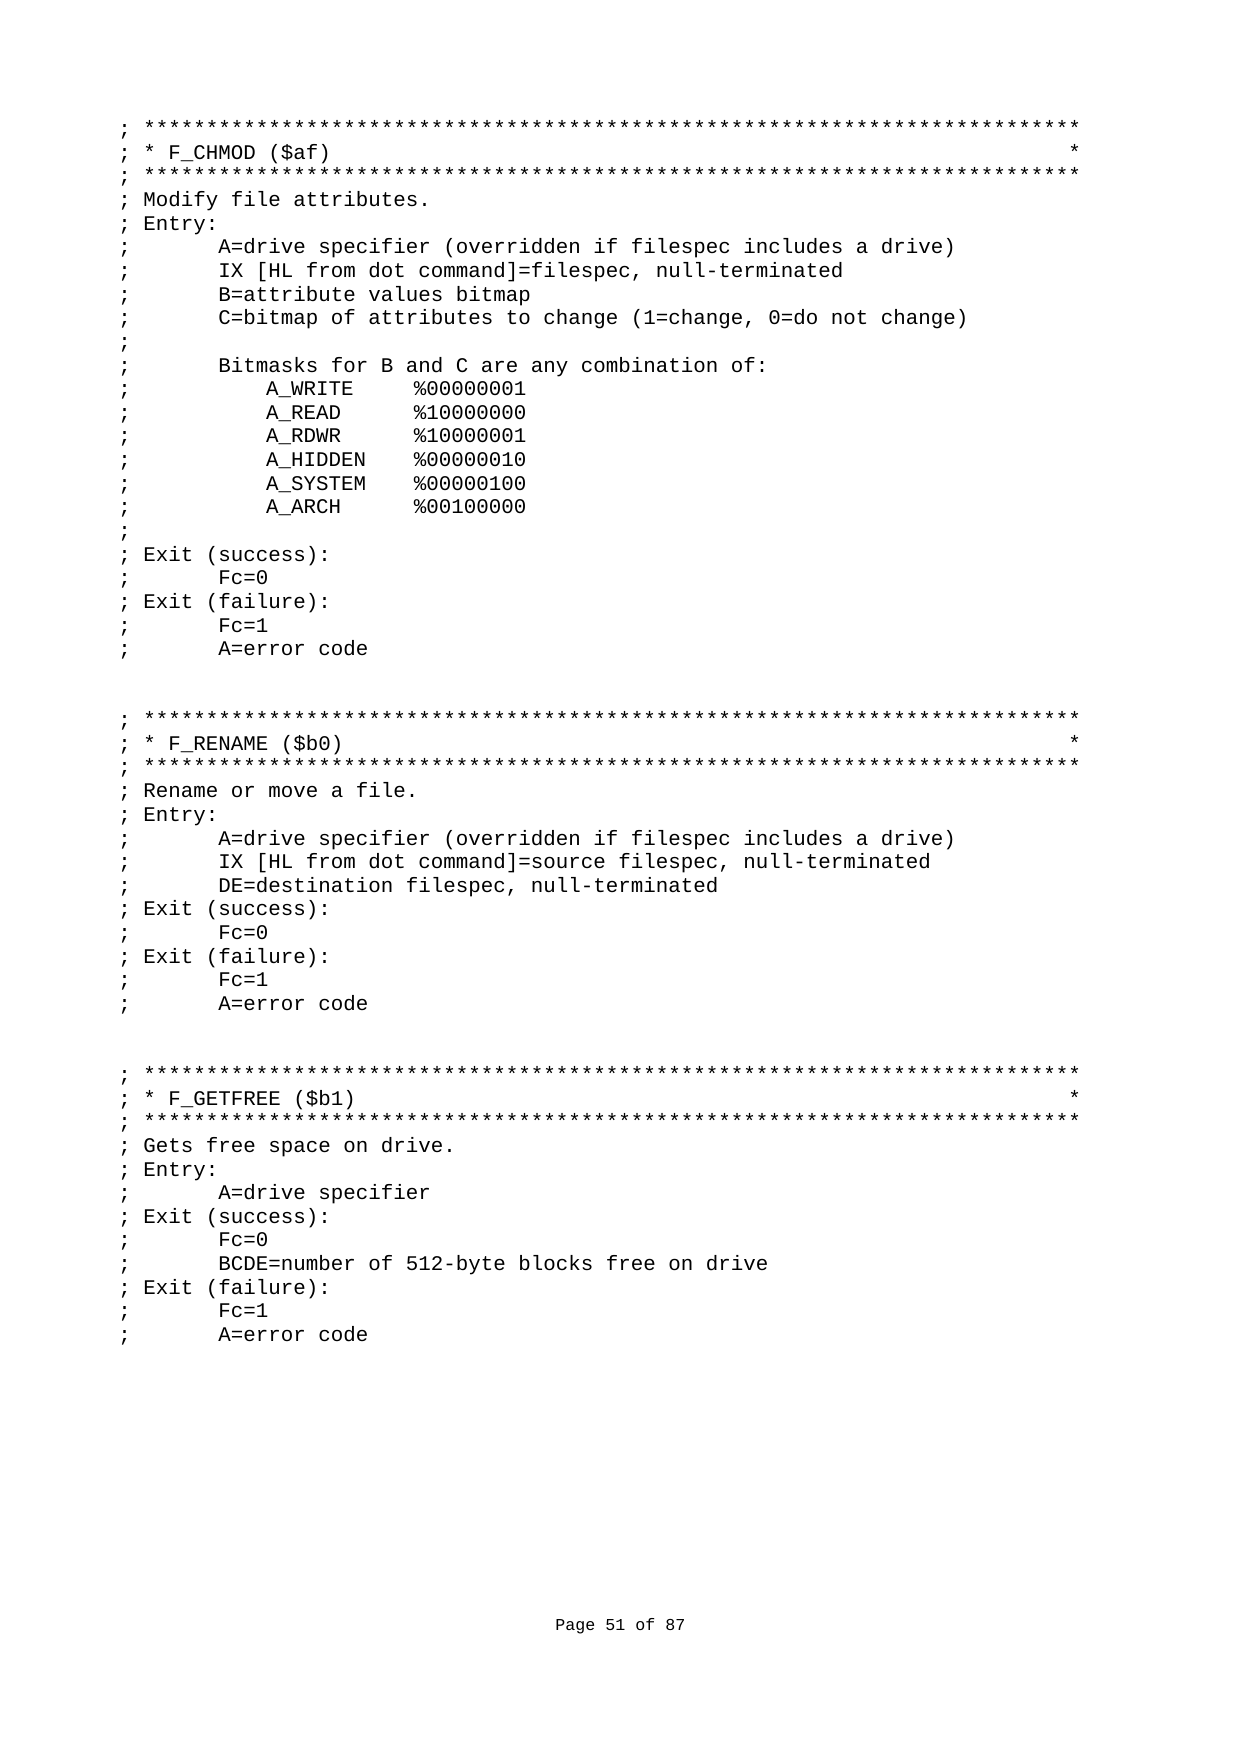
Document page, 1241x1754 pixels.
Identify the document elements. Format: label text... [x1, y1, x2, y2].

text ; Fc=0 [118, 922, 1122, 946]
text ; *************************************************************************** [118, 1111, 1122, 1135]
text ; Fc=1 [118, 1300, 1122, 1324]
text ; BCDE=number of 512-byte blocks free on drive [118, 1253, 1122, 1277]
text ; *************************************************************************** [118, 118, 1122, 142]
text ; A=drive specifier (overridden if filespec includes a drive) [118, 236, 1122, 260]
text ; Gets free space on drive. [118, 1135, 1122, 1158]
text ; A_RDWR %10000001 [118, 426, 1122, 449]
text ; Exit (success): [118, 1206, 1122, 1229]
text ; Exit (failure): [118, 946, 1122, 969]
text ; [118, 331, 1122, 354]
text ; A_ARCH %00100000 [118, 496, 1122, 520]
text ; Entry: [118, 213, 1122, 236]
text ; DE=destination filespec, null-terminated [118, 875, 1122, 898]
text ; A=drive specifier (overridden if filespec includes a drive) [118, 827, 1122, 851]
text ; Entry: [118, 1158, 1122, 1182]
text ; Entry: [118, 804, 1122, 827]
text ; A_SYSTEM %00000100 [118, 473, 1122, 496]
text ; Exit (failure): [118, 1277, 1122, 1300]
text ; * F_GETFREE ($b1) * [118, 1088, 1122, 1111]
text ; Rename or move a file. [118, 780, 1122, 804]
text ; Fc=1 [118, 615, 1122, 638]
text ; Fc=0 [118, 1229, 1122, 1253]
text ; Exit (success): [118, 898, 1122, 922]
text ; * F_RENAME ($b0) * [118, 733, 1122, 757]
text ; A=error code [118, 638, 1122, 662]
text ; *************************************************************************** [118, 165, 1122, 189]
text ; Fc=0 [118, 567, 1122, 591]
text ; *************************************************************************** [118, 1064, 1122, 1088]
text ; *************************************************************************** [118, 709, 1122, 733]
text ; Bitmasks for B and C are any combination of: [118, 354, 1122, 378]
text ; Fc=1 [118, 969, 1122, 993]
text ; A_HIDDEN %00000010 [118, 449, 1122, 473]
text ; A_WRITE %00000001 [118, 378, 1122, 402]
text ; B=attribute values bitmap [118, 284, 1122, 307]
text ; [118, 520, 1122, 544]
text ; IX [HL from dot command]=source filespec, null-terminated [118, 851, 1122, 875]
text ; *************************************************************************** [118, 757, 1122, 780]
text ; Exit (failure): [118, 591, 1122, 615]
text ; Exit (success): [118, 544, 1122, 567]
text ; A_READ %10000000 [118, 402, 1122, 426]
text ; A=error code [118, 993, 1122, 1017]
text ; IX [HL from dot command]=filespec, null-terminated [118, 260, 1122, 284]
text ; A=error code [118, 1324, 1122, 1348]
text ; C=bitmap of attributes to change (1=change, 0=do not change) [118, 307, 1122, 331]
text ; Modify file attributes. [118, 189, 1122, 213]
text ; * F_CHMOD ($af) * [118, 142, 1122, 165]
text ; A=drive specifier [118, 1182, 1122, 1206]
